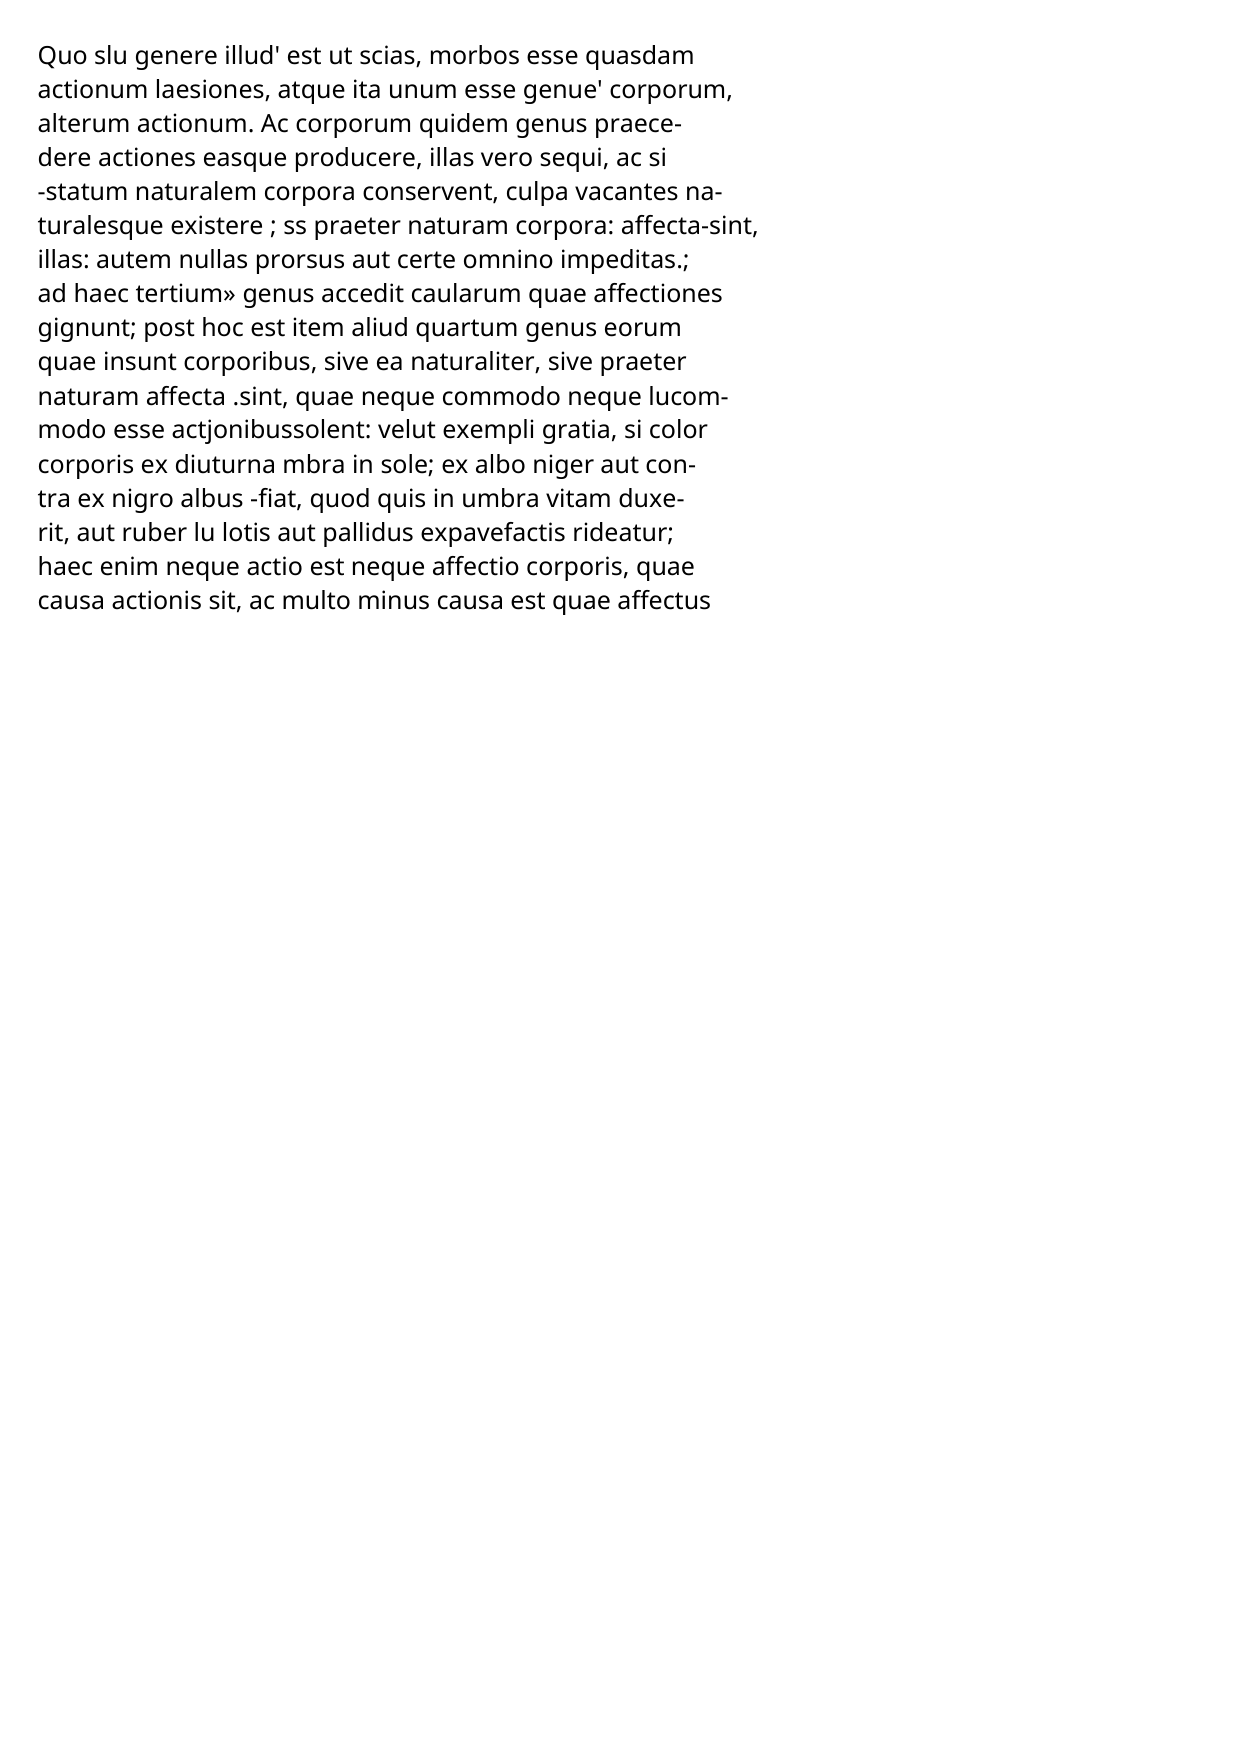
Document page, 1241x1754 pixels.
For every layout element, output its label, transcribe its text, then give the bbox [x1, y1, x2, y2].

text Quo slu genere illud' est ut scias, morbos esse quasdam actionum laesiones, atque ita unum esse genue' corporum, alterum actionum. Ac corporum quidem genus praece- dere actiones easque producere, illas vero sequi, ac si -statum naturalem corpora conservent, culpa vacantes na- turalesque existere ; ss praeter naturam corpora: affecta-sint, illas: autem nullas prorsus aut certe omnino impeditas.; ad haec tertium» genus accedit caularum quae affectiones gignunt; post hoc est item aliud quartum genus eorum quae insunt corporibus, sive ea naturaliter, sive praeter naturam affecta .sint, quae neque commodo neque lucom- modo esse actjonibussolent: velut exempli gratia, si color corporis ex diuturna mbra in sole; ex albo niger aut con- tra ex nigro albus -fiat, quod quis in umbra vitam duxe- rit, aut ruber lu lotis aut pallidus expavefactis rideatur; haec enim neque actio est neque affectio corporis, quae causa actionis sit, ac multo minus causa est quae affectus [37, 37, 1203, 617]
